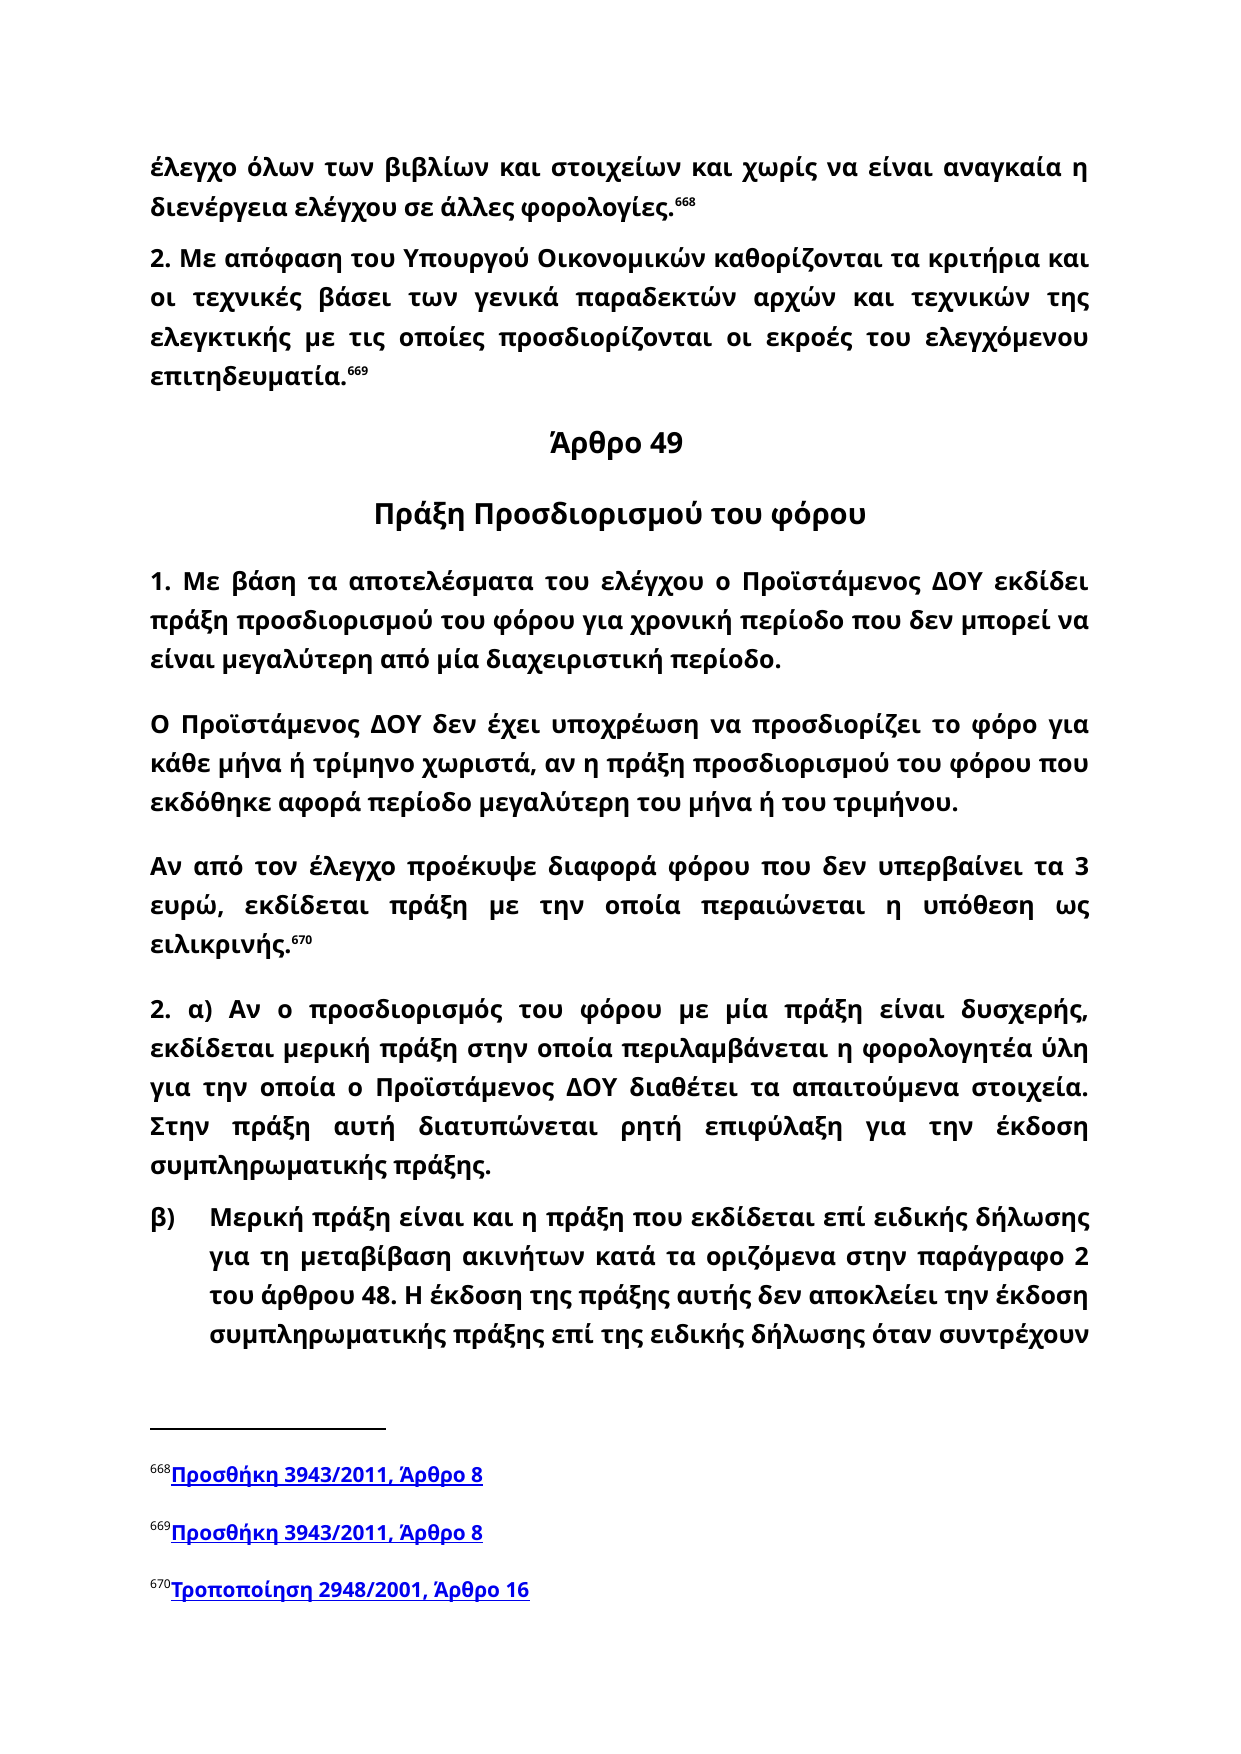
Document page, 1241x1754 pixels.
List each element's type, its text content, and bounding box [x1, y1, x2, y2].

text Τροποποίηση 2948/2001, Άρθρο 16 [150, 1576, 1090, 1604]
text 2. Με απόφαση του Υπουργού Οικονομικών καθορίζονται τα κριτήρια και οι τεχνικές βάσει των γενικά παραδεκτών αρχών και τεχνικών της ελεγκτικής με τις οποίες προσδιορίζονται οι εκροές του ελεγχόμενου επιτηδευματία. [150, 241, 1090, 392]
text 2. α) Αν ο προσδιορισμός του φόρου με μία πράξη είναι δυσχερής, εκδίδεται μερική πράξη στην οποία περιλαμβάνεται η φορολογητέα ύλη για την οποία ο Προϊστάμενος ΔΟΥ διαθέτει τα απαιτούμενα στοιχεία. Στην πράξη αυτή διατυπώνεται ρητή επιφύλαξη για την έκδοση συμπληρωματικής πράξης. [150, 991, 1090, 1182]
text Αν από τον έλεγχο προέκυψε διαφορά φόρου που δεν υπερβαίνει τα 3 ευρώ, εκδίδεται πράξη με την οποία περαιώνεται η υπόθεση ως ειλικρινής. [150, 849, 1090, 961]
text 1. Με βάση τα αποτελέσματα του ελέγχου ο Προϊστάμενος ΔΟΥ εκδίδει πράξη προσδιορισμού του φόρου για χρονική περίοδο που δεν μπορεί να είναι μεγαλύτερη από μία διαχειριστική περίοδο. [150, 564, 1090, 676]
text Προσθήκη 3943/2011, Άρθρο 8 [150, 1460, 1090, 1489]
text Προσθήκη 3943/2011, Άρθρο 8 [150, 1518, 1090, 1546]
list β) Μερική πράξη είναι και η πράξη που εκδίδεται επί ειδικής δήλωσης για τη μεταβίβαση ακινήτων κατά τα οριζόμενα στην παράγραφο 2 του άρθρου 48. Η έκδοση της πράξης αυτής δεν αποκλείει την έκδοση συμπληρωματικής πράξης επί της ειδικής δήλωσης όταν συντρέχουν [150, 1199, 1090, 1351]
text έλεγχο όλων των βιβλίων και στοιχείων και χωρίς να είναι αναγκαία η διενέργεια ελέγχου σε άλλες φορολογίες. [150, 150, 1090, 223]
subtitle Πράξη Προσδιορισμού του φόρου [150, 493, 1090, 533]
subtitle Άρθρο 49 [150, 422, 1090, 462]
text Ο Προϊστάμενος ΔΟΥ δεν έχει υποχρέωση να προσδιορίζει το φόρο για κάθε μήνα ή τρίμηνο χωριστά, αν η πράξη προσδιορισμού του φόρου που εκδόθηκε αφορά περίοδο μεγαλύτερη του μήνα ή του τριμήνου. [150, 706, 1090, 819]
